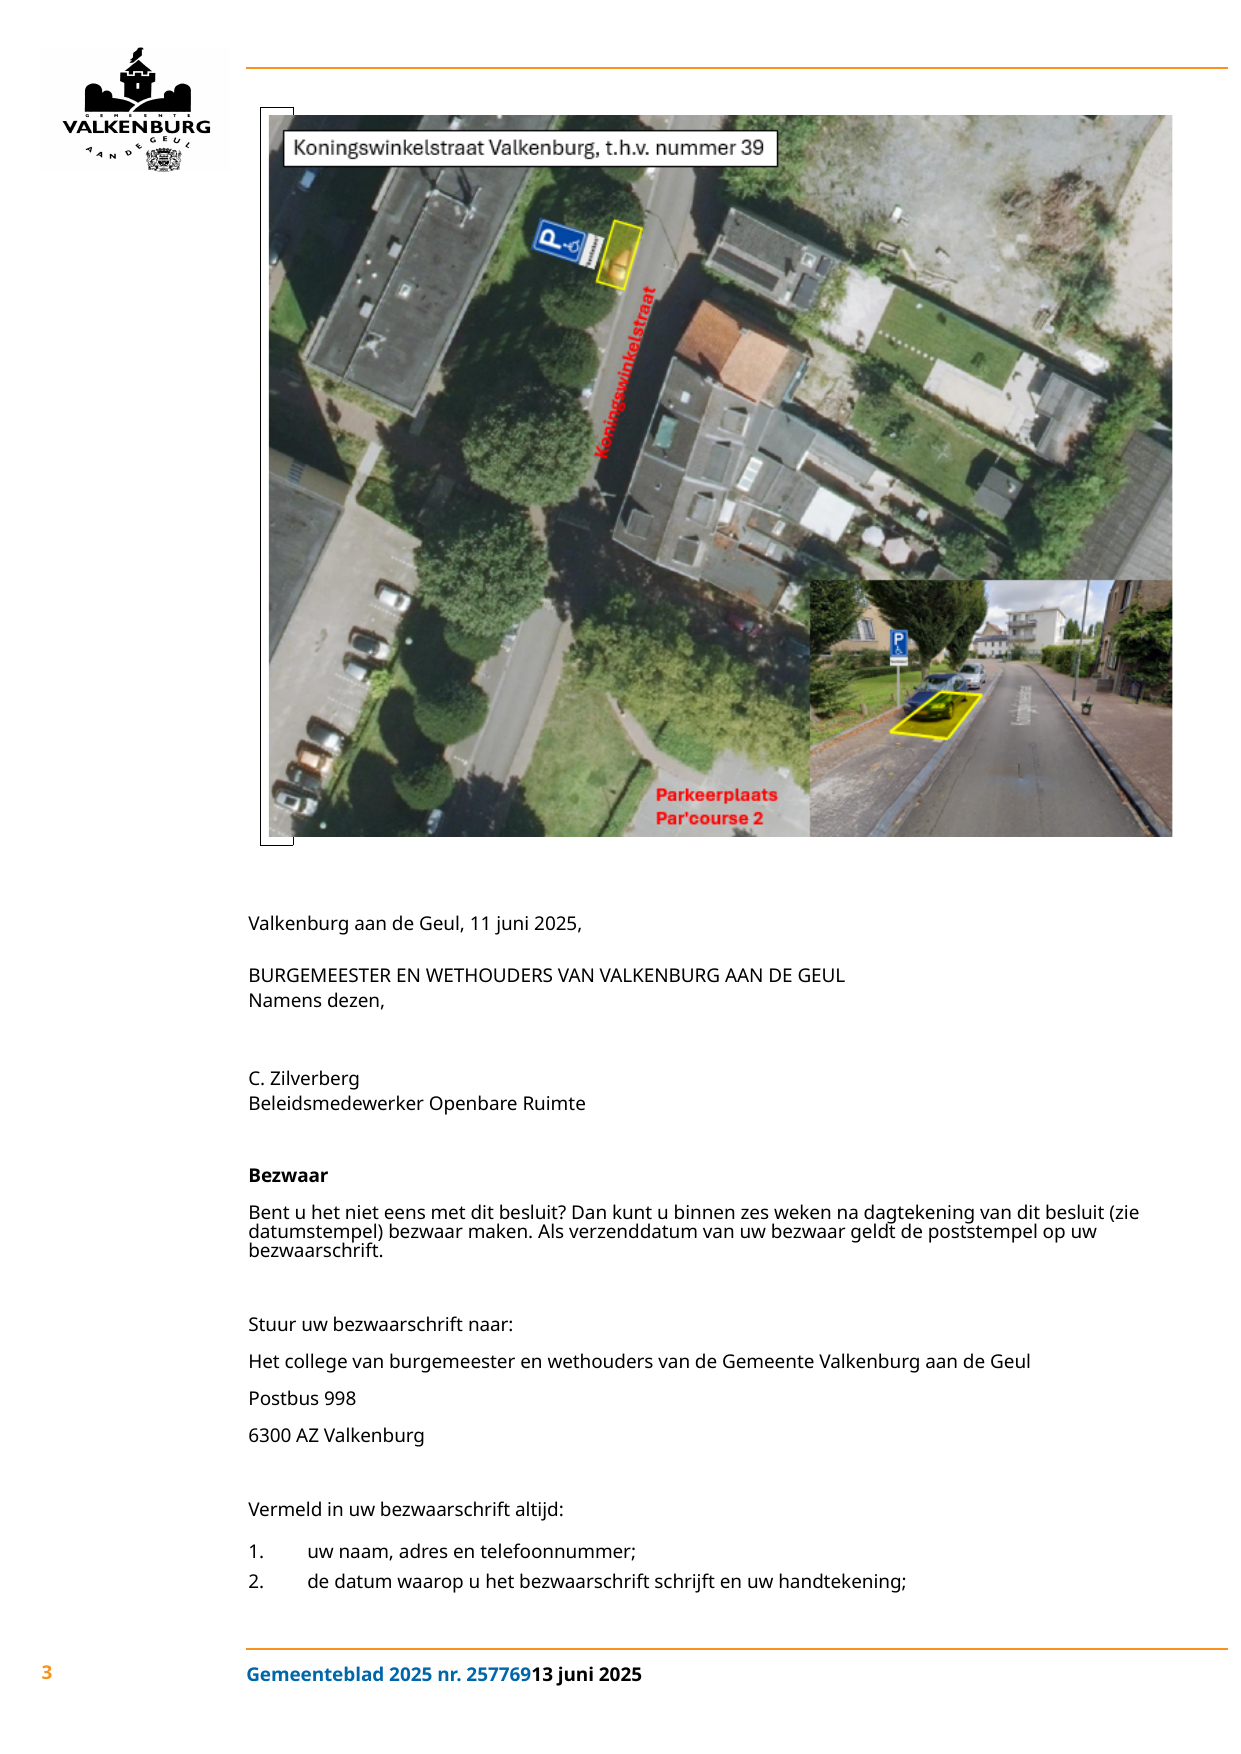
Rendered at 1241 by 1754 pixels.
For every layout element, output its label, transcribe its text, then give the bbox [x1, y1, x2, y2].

text BURGEMEESTER EN WETHOUDERS VAN VALKENBURG AAN DE GEUL [248, 962, 1152, 988]
text Bent u het niet eens met dit besluit? Dan kunt u binnen zes weken na dagtekening van dit besluit (zie datumstempel) bezwaar maken. Als verzenddatum van uw bezwaar geldt de poststempel op uw bezwaarschrift. [248, 1204, 1152, 1262]
text Namens dezen, [248, 988, 1152, 1013]
picture [268, 115, 1173, 837]
text Het college van burgemeester en wethouders van de Gemeente Valkenburg aan de Geul [248, 1353, 1152, 1373]
text Stuur uw bezwaarschrift naar: [248, 1316, 1152, 1336]
text Bezwaar [248, 1167, 1152, 1186]
picture [41, 47, 231, 172]
text Valkenburg aan de Geul, 11 juni 2025, [248, 910, 1152, 936]
text Postbus 998 [248, 1390, 1152, 1409]
list uw naam, adres en telefoonnummer; [248, 1538, 1152, 1564]
list de datum waarop u het bezwaarschrift schrijft en uw handtekening; [248, 1568, 1152, 1593]
text 6300 AZ Valkenburg [248, 1427, 1152, 1447]
text Vermeld in uw bezwaarschrift altijd: [248, 1501, 1152, 1521]
text Beleidsmedewerker Openbare Ruimte [248, 1091, 1152, 1116]
text C. Zilverberg [248, 1065, 1152, 1091]
